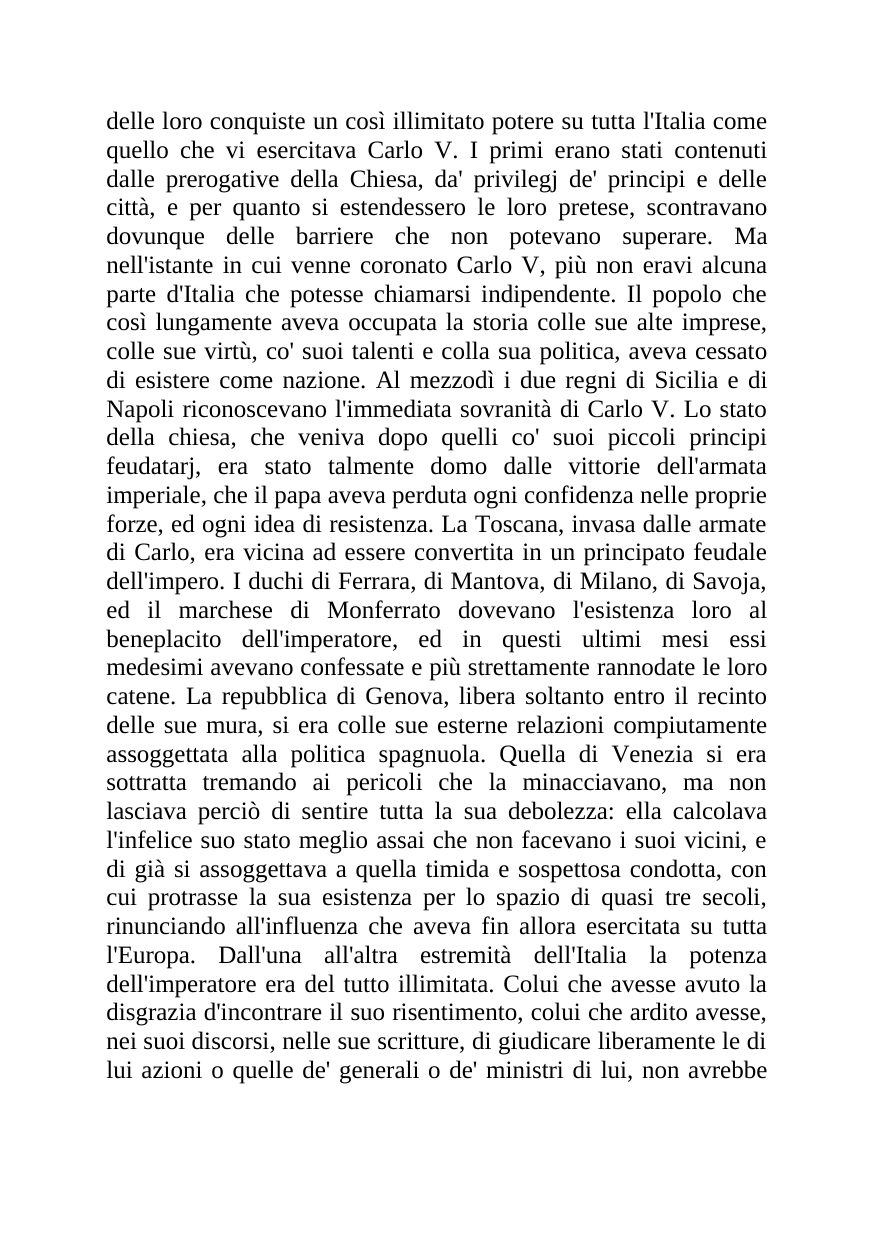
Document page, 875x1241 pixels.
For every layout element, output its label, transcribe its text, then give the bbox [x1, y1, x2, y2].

text delle loro conquiste un così illimitato potere su tutta l'Italia come quello che vi esercitava Carlo V. I primi erano stati contenuti dalle prerogative della Chiesa, da' privilegj de' principi e delle città, e per quanto si estendessero le loro pretese, scontravano dovunque delle barriere che non potevano superare. Ma nell'istante in cui venne coronato Carlo V, più non eravi alcuna parte d'Italia che potesse chiamarsi indipendente. Il popolo che così lungamente aveva occupata la storia colle sue alte imprese, colle sue virtù, co' suoi talenti e colla sua politica, aveva cessato di esistere come nazione. Al mezzodì i due regni di Sicilia e di Napoli riconoscevano l'immediata sovranità di Carlo V. Lo stato della chiesa, che veniva dopo quelli co' suoi piccoli principi feudatarj, era stato talmente domo dalle vittorie dell'armata imperiale, che il papa aveva perduta ogni confidenza nelle proprie forze, ed ogni idea di resistenza. La Toscana, invasa dalle armate di Carlo, era vicina ad essere convertita in un principato feudale dell'impero. I duchi di Ferrara, di Mantova, di Milano, di Savoja, ed il marchese di Monferrato dovevano l'esistenza loro al beneplacito dell'imperatore, ed in questi ultimi mesi essi medesimi avevano confessate e più strettamente rannodate le loro catene. La repubblica di Genova, libera soltanto entro il recinto delle sue mura, si era colle sue esterne relazioni compiutamente assoggettata alla politica spagnuola. Quella di Venezia si era sottratta tremando ai pericoli che la minacciavano, ma non lasciava perciò di sentire tutta la sua debolezza: ella calcolava l'infelice suo stato meglio assai che non facevano i suoi vicini, e di già si assoggettava a quella timida e sospettosa condotta, con cui protrasse la sua esistenza per lo spazio di quasi tre secoli, rinunciando all'influenza che aveva fin allora esercitata su tutta l'Europa. Dall'una all'altra estremità dell'Italia la potenza dell'imperatore era del tutto illimitata. Colui che avesse avuto la disgrazia d'incontrare il suo risentimento, colui che ardito avesse, nei suoi discorsi, nelle sue scritture, di giudicare liberamente le di lui azioni o quelle de' generali o de' ministri di lui, non avrebbe [106, 106, 768, 1084]
